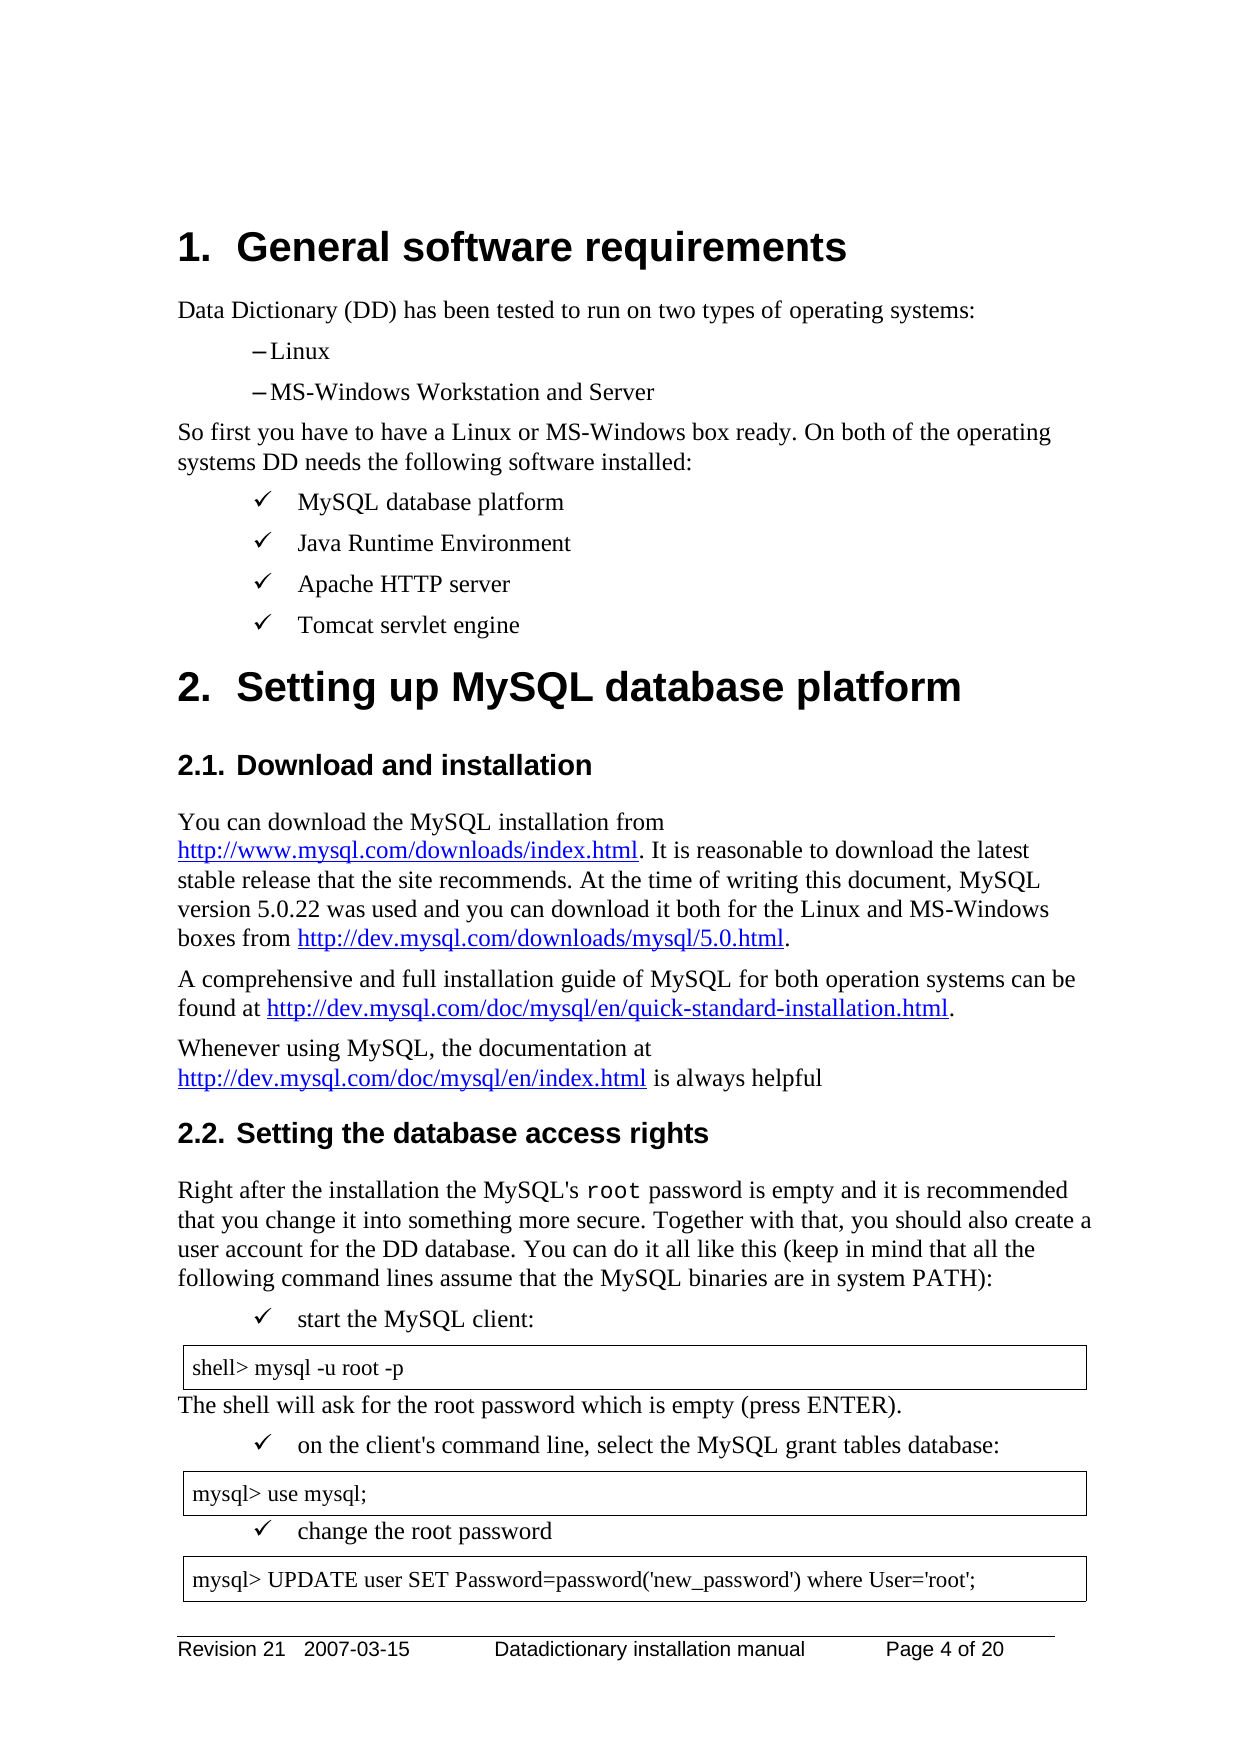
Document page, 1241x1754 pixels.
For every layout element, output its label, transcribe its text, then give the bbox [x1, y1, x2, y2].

list Apache HTTP server [252, 569, 1092, 598]
text shell> mysql -u root -p [184, 1346, 1086, 1389]
list MS-Windows Workstation and Server [252, 376, 1092, 406]
subtitle General software requirements [177, 222, 1092, 270]
text Right after the installation the MySQL's root password is empty and it is recommended that you change it into something more secure. Together with that, you should also create a user account for the DD database. You can do it all like this (keep in mind that all the following command lines assume that the MySQL binaries are in system PATH): [177, 1174, 1092, 1292]
text So first you have to have a Linux or MS-Windows box ready. On both of the operating systems DD needs the following software installed: [177, 417, 1092, 475]
text Data Dictionary (DD) has been tested to run on two types of operating systems: [177, 295, 1092, 324]
list Linux [252, 336, 1092, 365]
list Tomcat servlet engine [252, 610, 1092, 639]
list start the MySQL client: [252, 1304, 1092, 1333]
text mysql> UPDATE user SET Password=password('new_password') where User='root'; [184, 1557, 1086, 1601]
list Java Runtime Environment [252, 528, 1092, 557]
list change the root password [252, 1516, 1092, 1545]
text The shell will ask for the root password which is empty (press ENTER). [177, 1389, 1092, 1418]
text mysql> use mysql; [184, 1472, 1086, 1515]
subtitle Setting up MySQL database platform [177, 662, 1092, 710]
list on the client's command line, select the MySQL grant tables database: [252, 1430, 1092, 1459]
text Whenever using MySQL, the documentation at http://dev.mysql.com/doc/mysql/en/index.html is always helpful [177, 1033, 1092, 1091]
list MySQL database platform [252, 487, 1092, 516]
subtitle Download and installation [177, 748, 1092, 782]
text You can download the MySQL installation from http://www.mysql.com/downloads/index.html. It is reasonable to download the latest stable release that the site recommends. At the time of writing this document, MySQL version 5.0.22 was used and you can download it both for the Linux and MS-Windows boxes from http://dev.mysql.com/downloads/mysql/5.0.html. [177, 806, 1092, 952]
subtitle Setting the database access rights [177, 1116, 1092, 1150]
text A comprehensive and full installation guide of MySQL for both operation systems can be found at http://dev.mysql.com/doc/mysql/en/quick-standard-installation.html. [177, 963, 1092, 1022]
